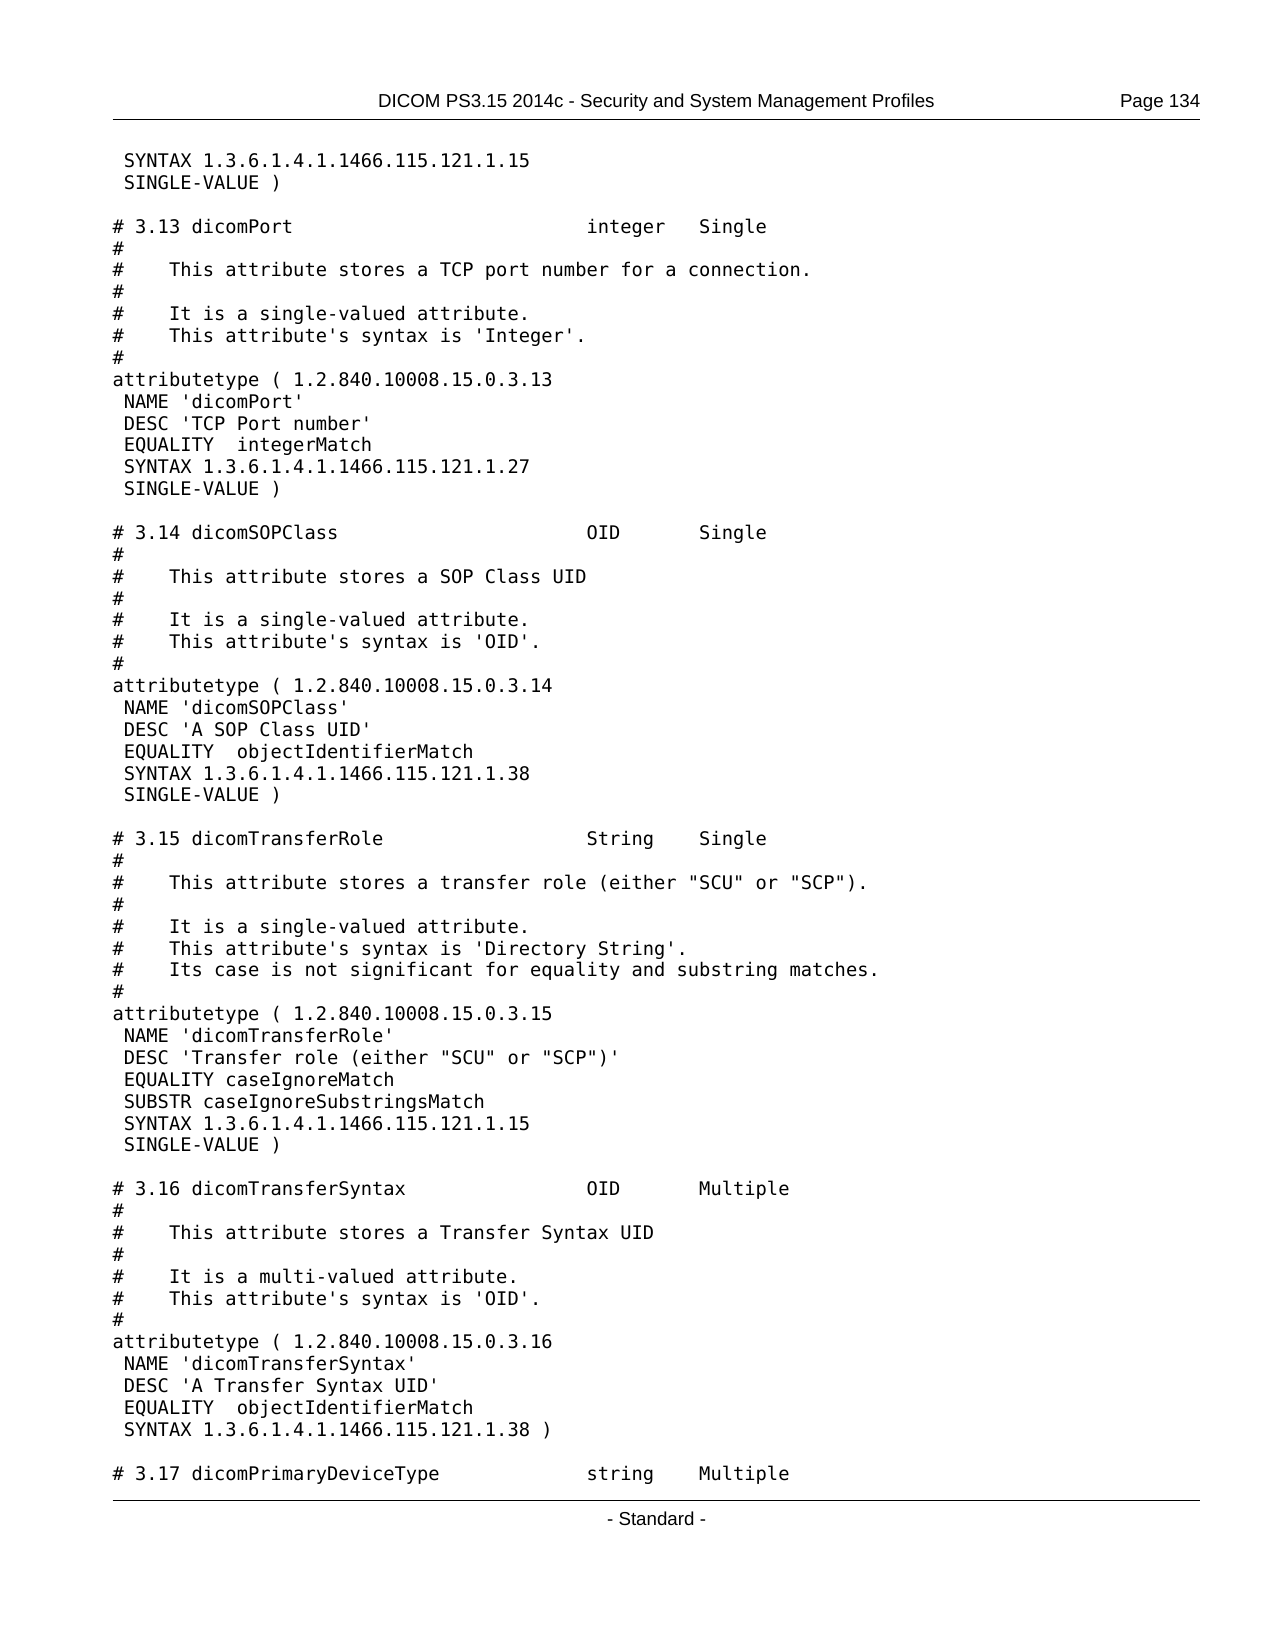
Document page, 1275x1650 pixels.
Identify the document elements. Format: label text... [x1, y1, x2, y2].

text SYNTAX 1.3.6.1.4.1.1466.115.121.1.15 SINGLE-VALUE ) # 3.13 dicomPort integer Single # # This attribute stores a TCP port number for a connection. # # It is a single-valued attribute. # This attribute's syntax is 'Integer'. # attributetype ( 1.2.840.10008.15.0.3.13 NAME 'dicomPort' DESC 'TCP Port number' EQUALITY integerMatch SYNTAX 1.3.6.1.4.1.1466.115.121.1.27 SINGLE-VALUE ) # 3.14 dicomSOPClass OID Single # # This attribute stores a SOP Class UID # # It is a single-valued attribute. # This attribute's syntax is 'OID'. # attributetype ( 1.2.840.10008.15.0.3.14 NAME 'dicomSOPClass' DESC 'A SOP Class UID' EQUALITY objectIdentifierMatch SYNTAX 1.3.6.1.4.1.1466.115.121.1.38 SINGLE-VALUE ) # 3.15 dicomTransferRole String Single # # This attribute stores a transfer role (either "SCU" or "SCP"). # # It is a single-valued attribute. # This attribute's syntax is 'Directory String'. # Its case is not significant for equality and substring matches. # attributetype ( 1.2.840.10008.15.0.3.15 NAME 'dicomTransferRole' DESC 'Transfer role (either "SCU" or "SCP")' EQUALITY caseIgnoreMatch SUBSTR caseIgnoreSubstringsMatch SYNTAX 1.3.6.1.4.1.1466.115.121.1.15 SINGLE-VALUE ) # 3.16 dicomTransferSyntax OID Multiple # # This attribute stores a Transfer Syntax UID # # It is a multi-valued attribute. # This attribute's syntax is 'OID'. # attributetype ( 1.2.840.10008.15.0.3.16 NAME 'dicomTransferSyntax' DESC 'A Transfer Syntax UID' EQUALITY objectIdentifierMatch SYNTAX 1.3.6.1.4.1.1466.115.121.1.38 ) # 3.17 dicomPrimaryDeviceType string Multiple [112, 150, 1200, 1484]
